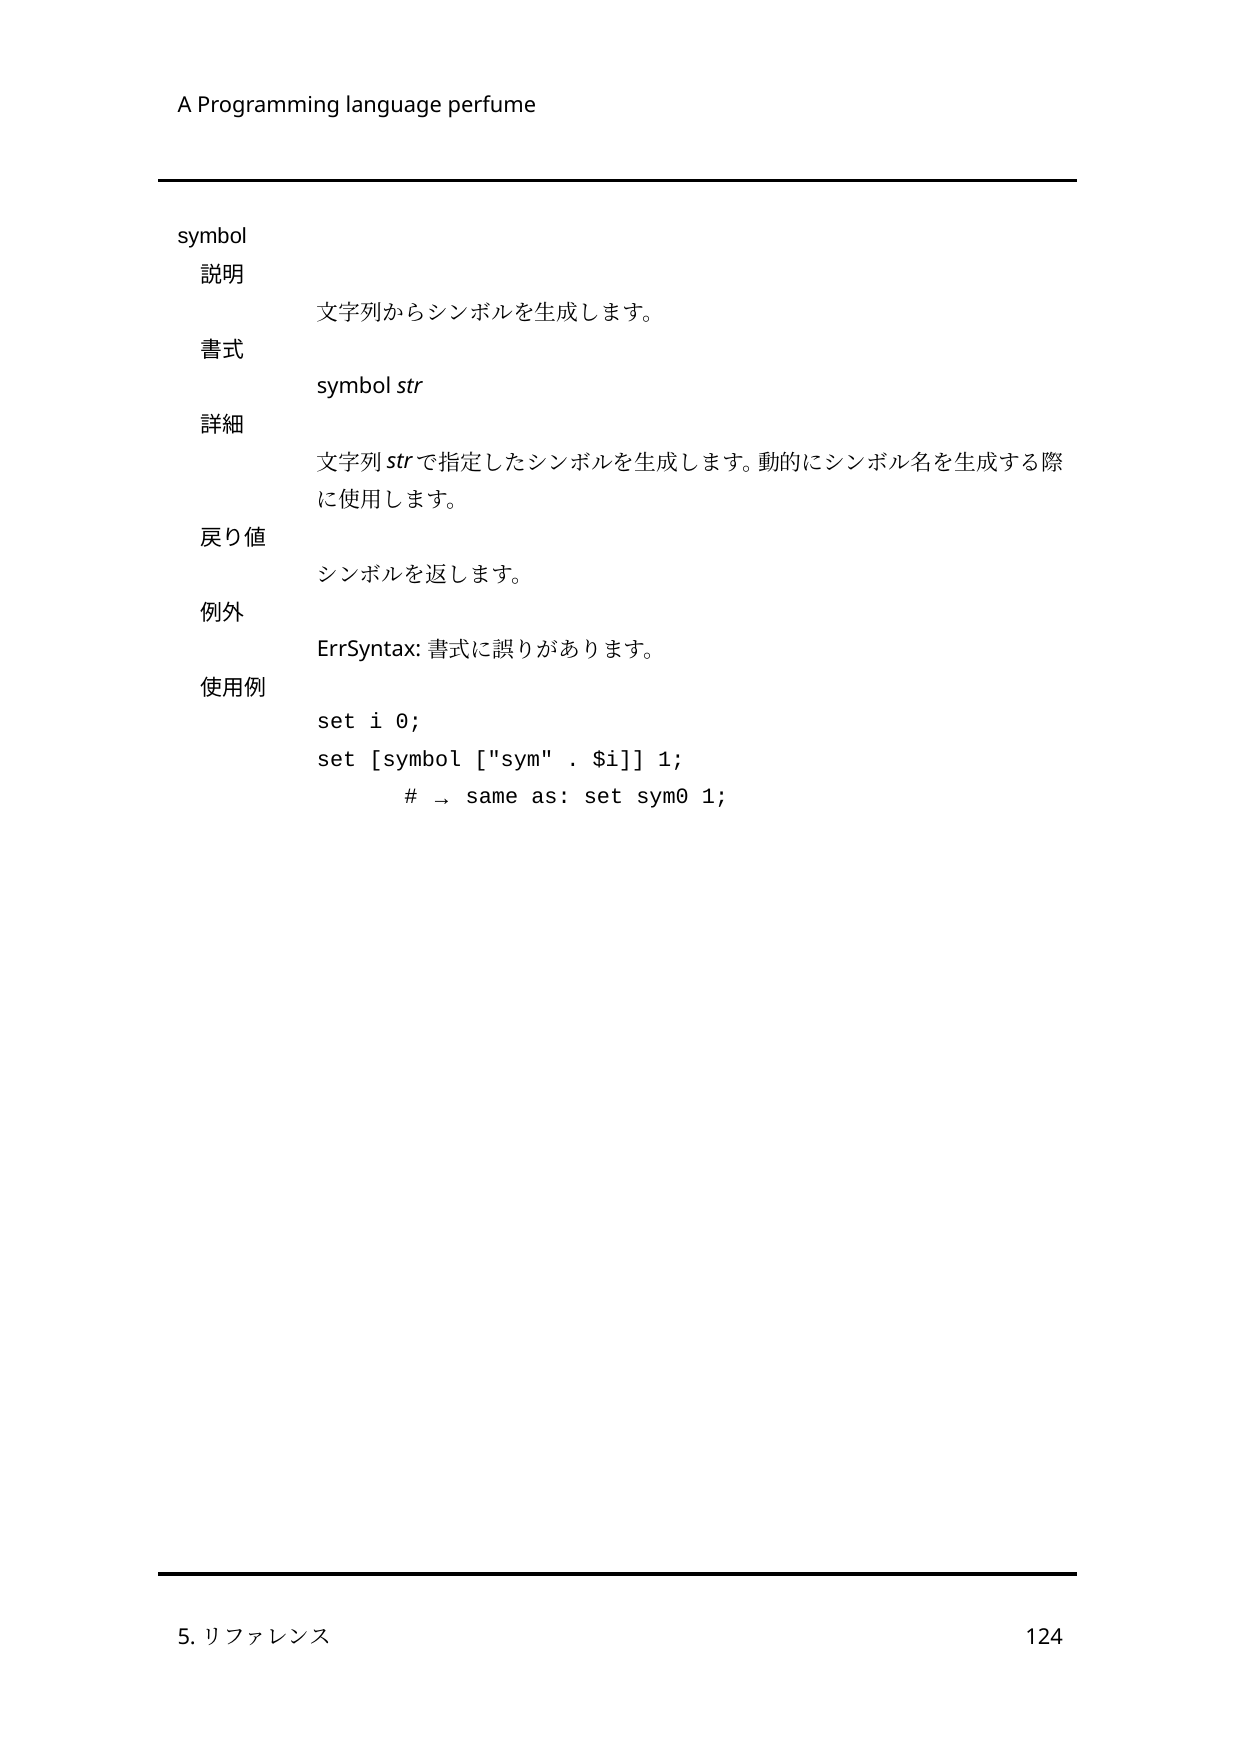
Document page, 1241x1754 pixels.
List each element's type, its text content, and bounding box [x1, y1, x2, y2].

table_cell 戻り値 [200, 517, 317, 592]
table_cell 詳細 [200, 404, 317, 517]
table_cell 使用例 [200, 667, 317, 817]
table_cell ErrSyntax: 書式に誤りがあります。 [317, 592, 1063, 667]
table_cell 文字列strで指定したシンボルを生成します。動的にシンボル名を生成する際に使用します。 [317, 404, 1063, 517]
table_cell set i 0; set [symbol ["sym" . $i]] 1; # → same as: set sym0 1; [317, 667, 1063, 817]
table_cell 例外 [200, 592, 317, 667]
table_header 文字列からシンボルを生成します。 [317, 254, 1063, 329]
table_cell シンボルを返します。 [317, 517, 1063, 592]
table_cell 書式 [200, 329, 317, 404]
table_cell symbol str [317, 329, 1063, 404]
subtitle symbol [177, 217, 1063, 254]
table_header 説明 [200, 254, 317, 329]
